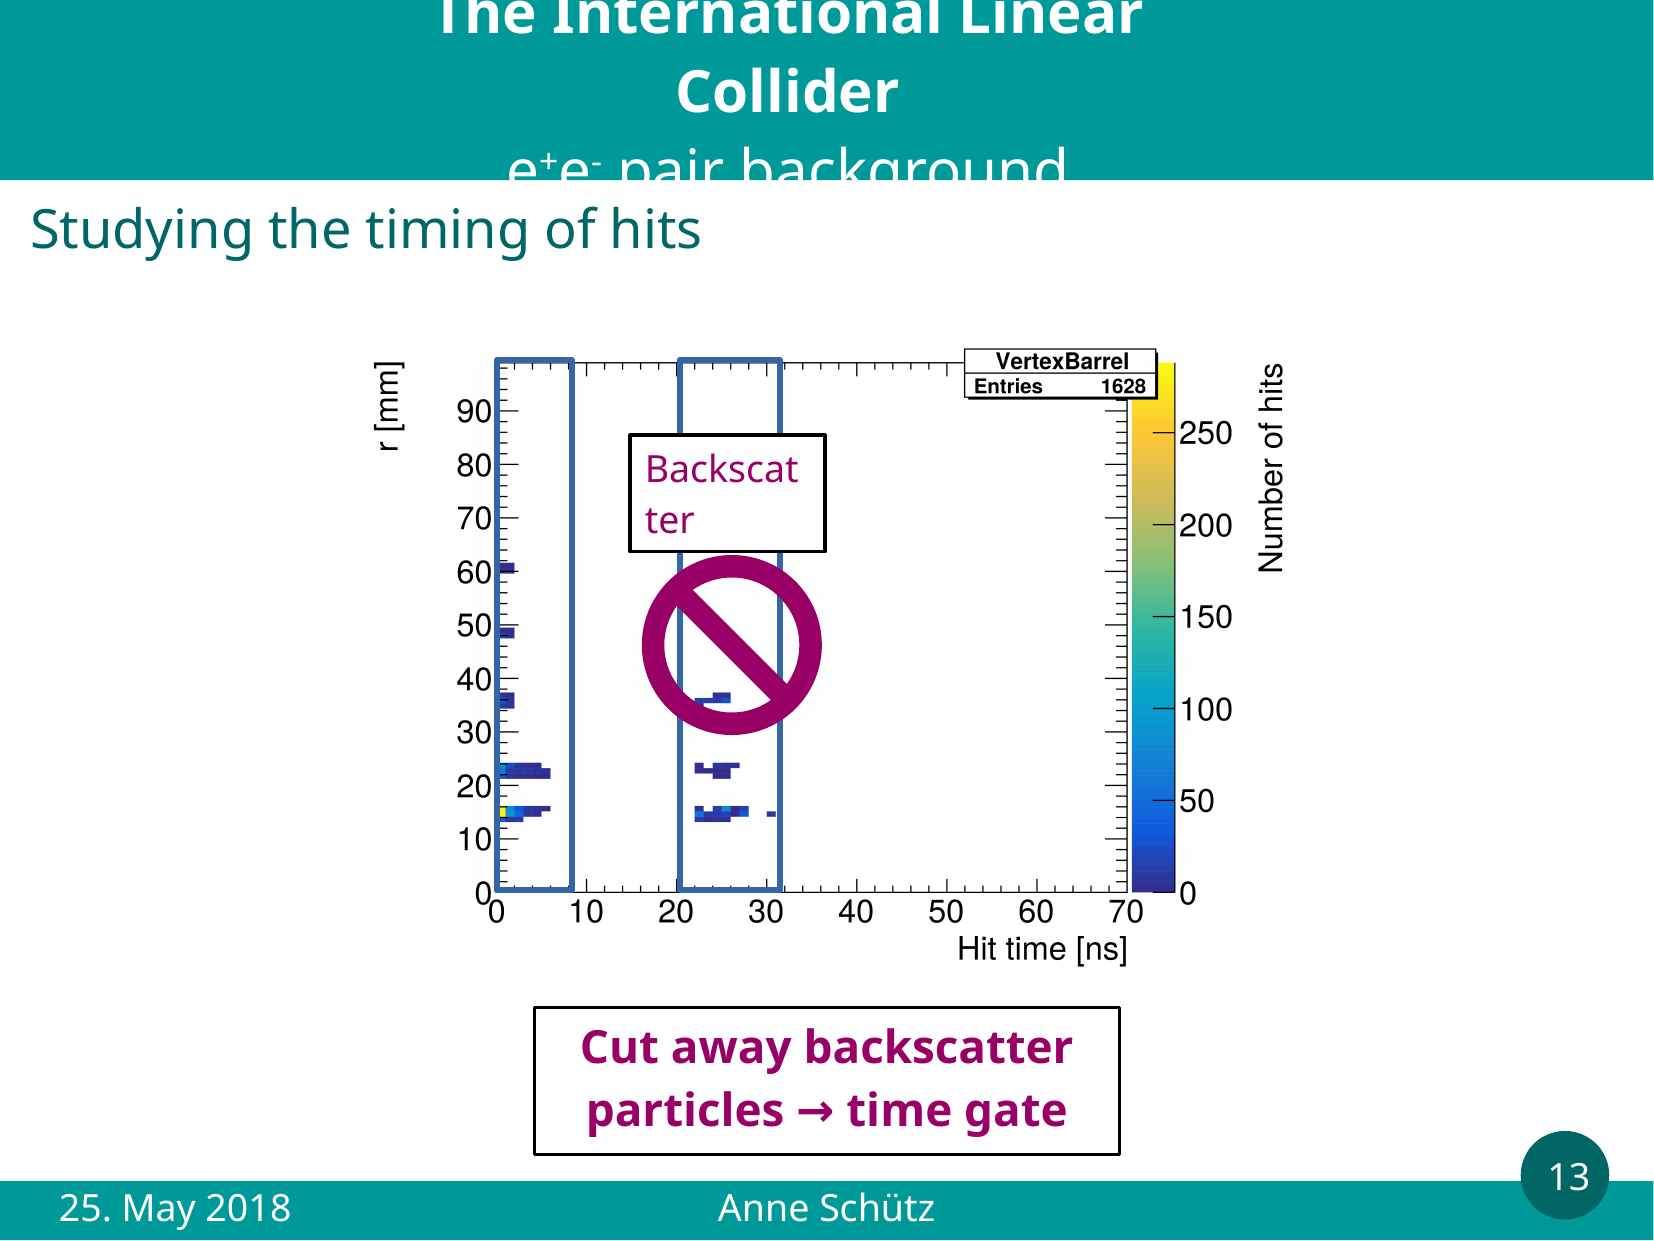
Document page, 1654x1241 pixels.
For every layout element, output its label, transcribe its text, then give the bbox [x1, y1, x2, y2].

title The International Linear Collider e+e- pair background [431, 0, 1231, 181]
text_box [641, 555, 822, 736]
text_box 13 [1532, 1143, 1608, 1213]
picture [367, 345, 1287, 968]
text_box Cut away backscatter particles → time gate [534, 1007, 1120, 1155]
text_box Backscatter [630, 435, 826, 504]
text_box Studying the timing of hits [30, 188, 1636, 267]
